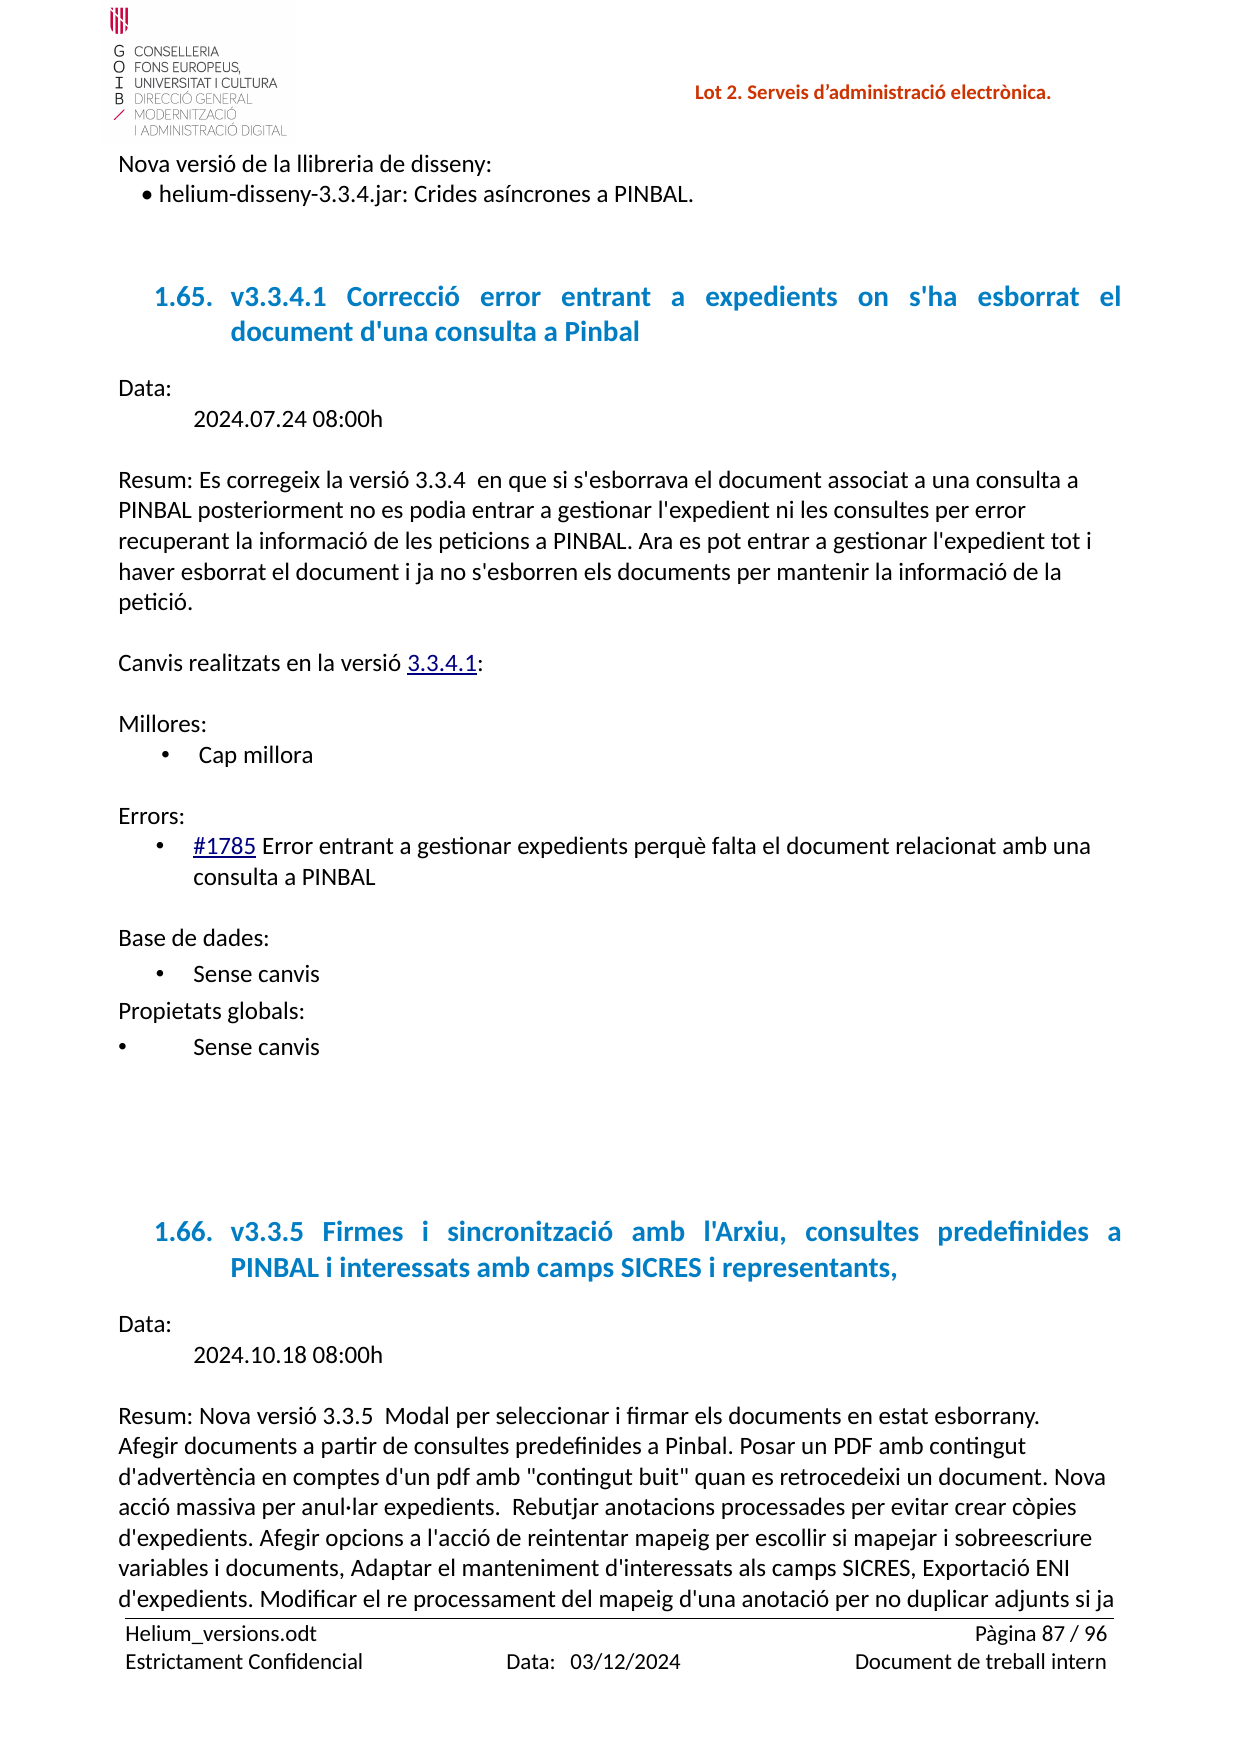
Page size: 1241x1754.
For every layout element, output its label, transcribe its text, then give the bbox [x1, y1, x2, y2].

text 2024.07.24 08:00h [118, 403, 1122, 434]
list Cap millora [161, 739, 1122, 769]
subtitle v3.3.4.1 Correcció error entrant a expedients on s'ha esborrat el document d'una consulta a Pinbal [153, 278, 1122, 349]
text 2024.10.18 08:00h [118, 1339, 1122, 1369]
text Errors: [118, 800, 1122, 830]
text Resum: Es corregeix la versió 3.3.4 en que si s'esborrava el document associat a una consulta a PINBAL posteriorment no es podia entrar a gestionar l'expedient ni les consultes per error recuperant la informació de les peticions a PINBAL. Ara es pot entrar a gestionar l'expedient tot i haver esborrat el document i ja no s'esborren els documents per mantenir la informació de la petició. [118, 464, 1122, 617]
subtitle v3.3.5 Firmes i sincronització amb l'Arxiu, consultes predefinides a PINBAL i interessats amb camps SICRES i representants, [153, 1213, 1122, 1285]
text Propietats globals: [118, 995, 1122, 1025]
list #1785 Error entrant a gestionar expedients perquè falta el document relacionat amb una consulta a PINBAL [156, 830, 1122, 891]
text Base de dades: [118, 922, 1122, 952]
picture [100, 0, 297, 144]
text Canvis realitzats en la versió 3.3.4.1: [118, 647, 1122, 678]
text Data: [118, 1308, 1122, 1339]
text Data: [118, 373, 1122, 403]
list Sense canvis [118, 1031, 1122, 1062]
text Millores: [118, 708, 1122, 739]
text Nova versió de la llibreria de disseny: • helium-disseny-3.3.4.jar: Crides asíncrones a PINBAL. [118, 148, 1122, 209]
list Sense canvis [156, 958, 1122, 989]
text Resum: Nova versió 3.3.5 Modal per seleccionar i firmar els documents en estat esborrany. Afegir documents a partir de consultes predefinides a Pinbal. Posar un PDF amb contingut d'advertència en comptes d'un pdf amb "contingut buit" quan es retrocedeixi un document. Nova acció massiva per anul·lar expedients. Rebutjar anotacions processades per evitar crear còpies d'expedients. Afegir opcions a l'acció de reintentar mapeig per escollir si mapejar i sobreescriure variables i documents, Adaptar el manteniment d'interessats als camps SICRES, Exportació ENI d'expedients. Modificar el re processament del mapeig d'una anotació per no duplicar adjunts si ja [118, 1400, 1122, 1614]
